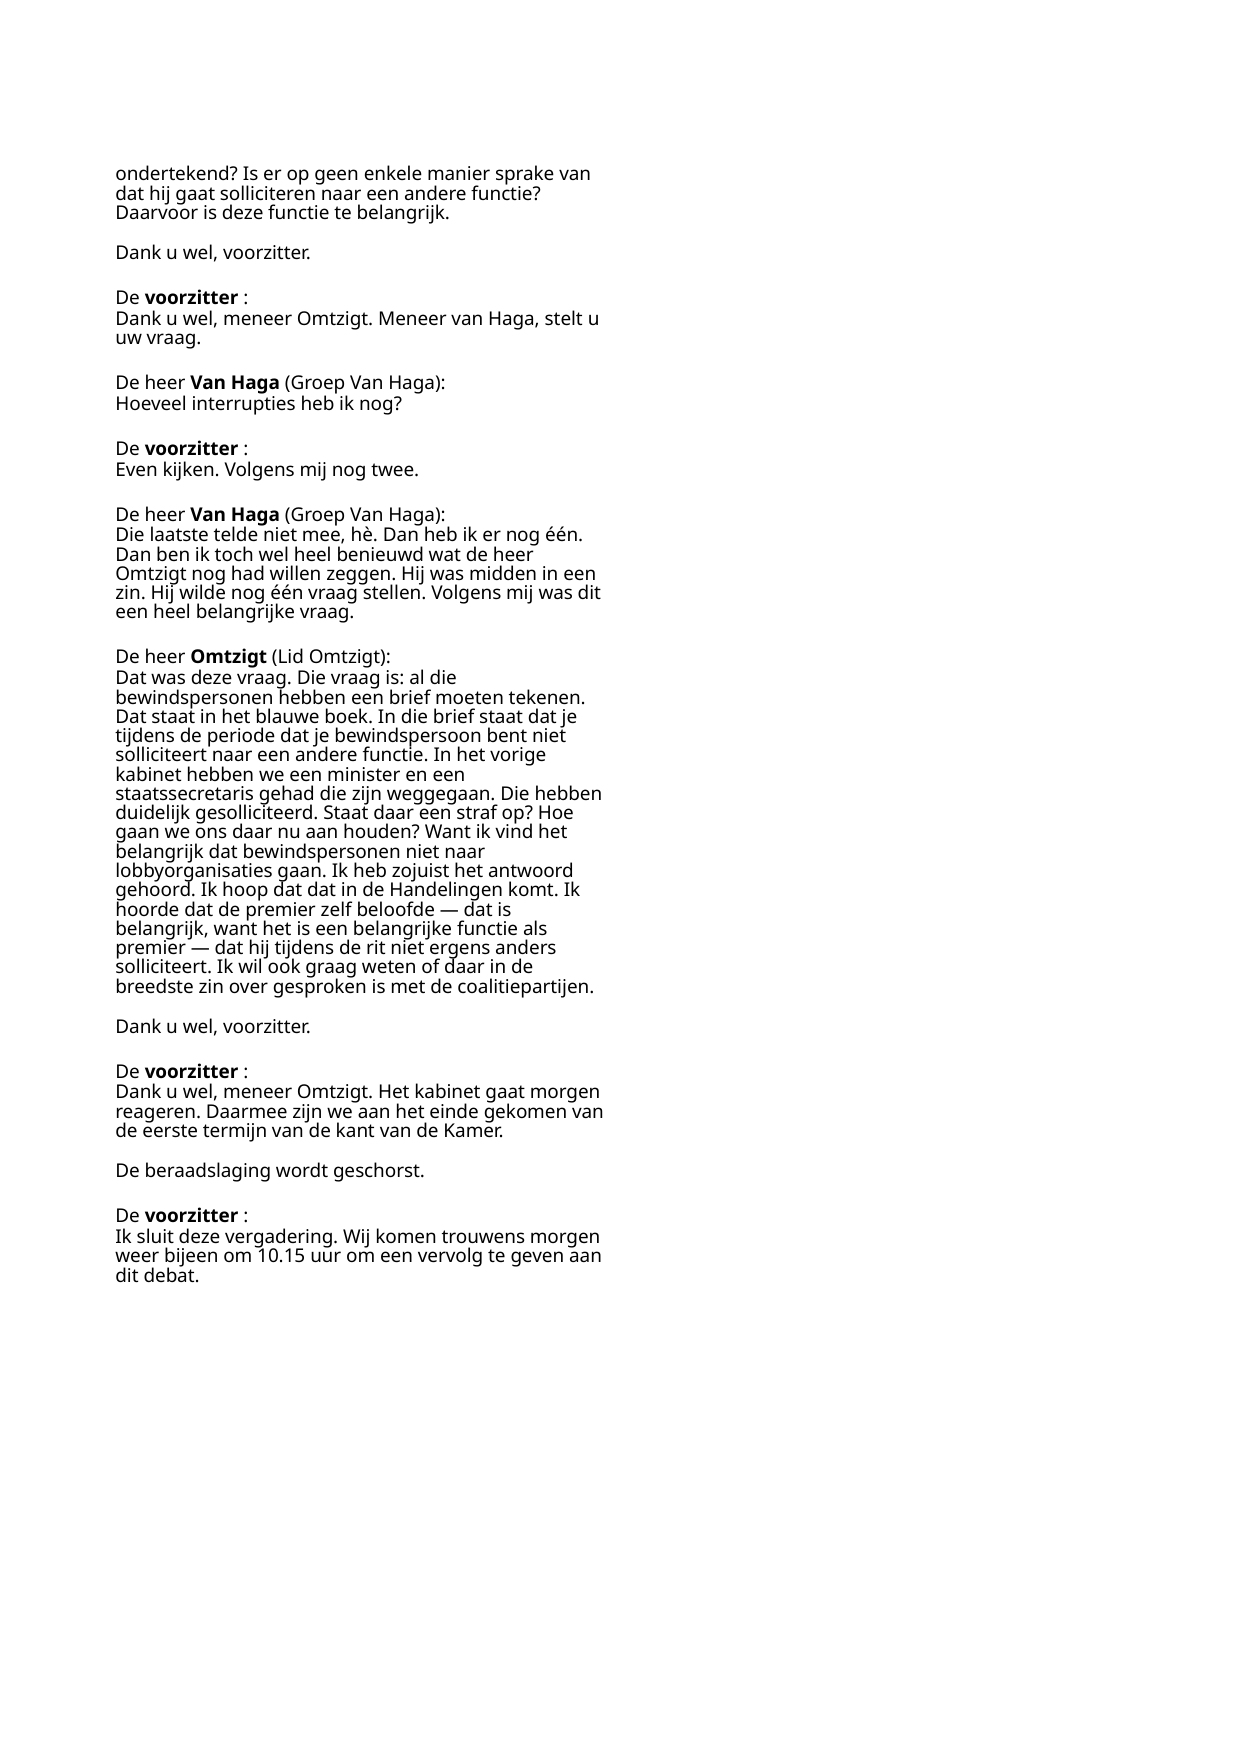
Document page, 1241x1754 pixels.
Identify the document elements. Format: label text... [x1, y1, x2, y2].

text Dank u wel, meneer Omtzigt. Meneer van Haga, stelt u uw vraag. [115, 310, 605, 348]
text De voorzitter : [115, 1202, 605, 1228]
text ondertekend? Is er op geen enkele manier sprake van dat hij gaat solliciteren naar een andere functie? Daarvoor is deze functie te belangrijk. [115, 165, 605, 223]
text De heer Van Haga (Groep Van Haga): [115, 369, 605, 395]
text De voorzitter : [115, 1058, 605, 1083]
text De heer Omtzigt (Lid Omtzigt): [115, 644, 605, 669]
text Dat was deze vraag. Die vraag is: al die bewindspersonen hebben een brief moeten tekenen. Dat staat in het blauwe boek. In die brief staat dat je tijdens de periode dat je bewindspersoon bent niet solliciteert naar een andere functie. In het vorige kabinet hebben we een minister en een staatssecretaris gehad die zijn weggegaan. Die hebben duidelijk gesolliciteerd. Staat daar een straf op? Hoe gaan we ons daar nu aan houden? Want ik vind het belangrijk dat bewindspersonen niet naar lobbyorganisaties gaan. Ik heb zojuist het antwoord gehoord. Ik hoop dat dat in de Handelingen komt. Ik hoorde dat de premier zelf beloofde — dat is belangrijk, want het is een belangrijke functie als premier — dat hij tijdens de rit niet ergens anders solliciteert. Ik wil ook graag weten of daar in de breedste zin over gesproken is met de coalitiepartijen. [115, 669, 605, 997]
text Dank u wel, voorzitter. [115, 1018, 605, 1037]
text Hoeveel interrupties heb ik nog? [115, 395, 605, 414]
text De voorzitter : [115, 284, 605, 310]
text De heer Van Haga (Groep Van Haga): [115, 501, 605, 526]
text Dank u wel, meneer Omtzigt. Het kabinet gaat morgen reageren. Daarmee zijn we aan het einde gekomen van de eerste termijn van de kant van de Kamer. [115, 1083, 605, 1141]
text De beraadslaging wordt geschorst. [115, 1162, 605, 1181]
text Die laatste telde niet mee, hè. Dan heb ik er nog één. Dan ben ik toch wel heel benieuwd wat de heer Omtzigt nog had willen zeggen. Hij was midden in een zin. Hij wilde nog één vraag stellen. Volgens mij was dit een heel belangrijke vraag. [115, 526, 605, 623]
text Dank u wel, voorzitter. [115, 244, 605, 263]
text De voorzitter : [115, 435, 605, 461]
text Even kijken. Volgens mij nog twee. [115, 461, 605, 480]
text Ik sluit deze vergadering. Wij komen trouwens morgen weer bijeen om 10.15 uur om een vervolg te geven aan dit debat. [115, 1228, 605, 1286]
